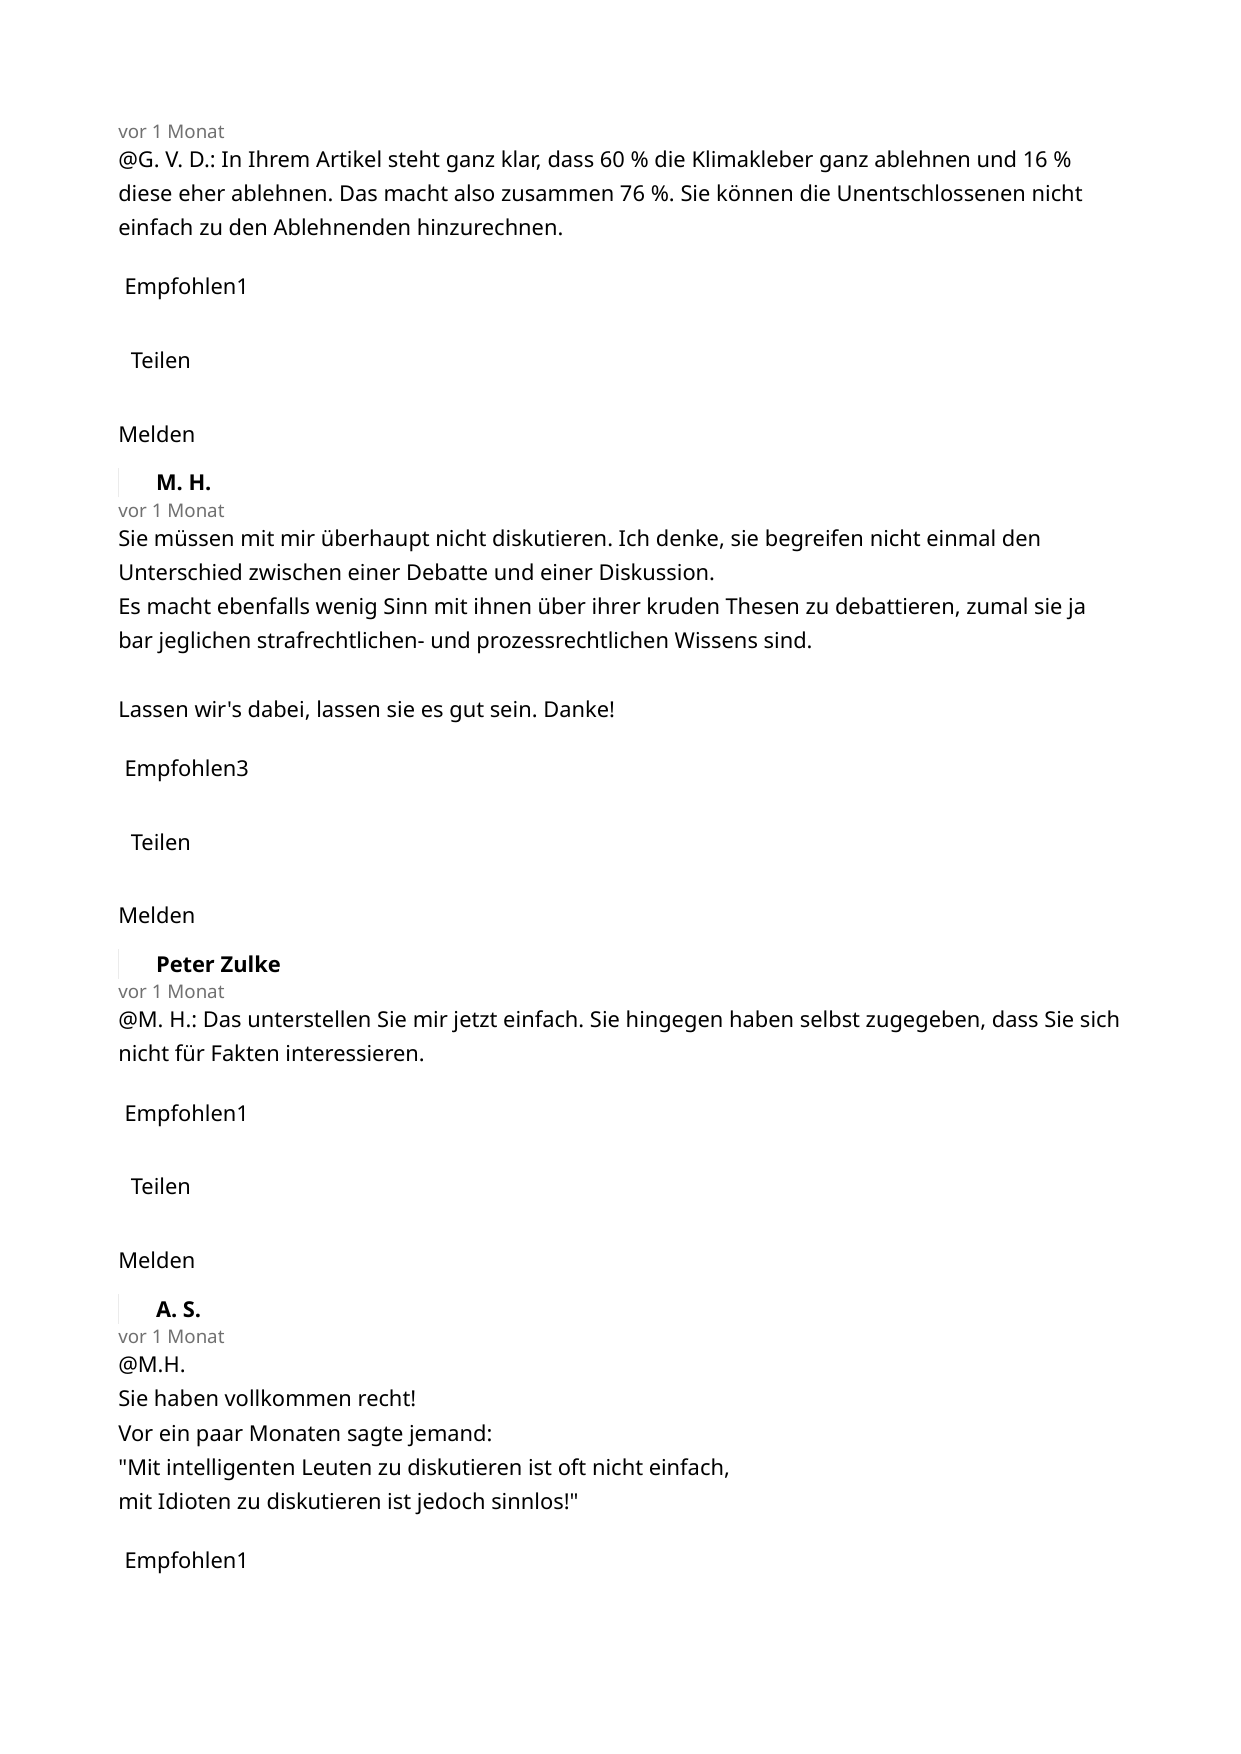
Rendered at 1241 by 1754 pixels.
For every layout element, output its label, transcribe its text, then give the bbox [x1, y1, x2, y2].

text Melden [118, 419, 1122, 448]
text Teilen [131, 1171, 1122, 1201]
text @M.H. Sie haben vollkommen recht! Vor ein paar Monaten sagte jemand: "Mit intelligenten Leuten zu diskutieren ist oft nicht einfach, mit Idioten zu diskutieren ist jedoch sinnlos!" [118, 1349, 1122, 1516]
text Empfohlen1 [124, 271, 1122, 301]
text Sie müssen mit mir überhaupt nicht diskutieren. Ich denke, sie begreifen nicht einmal den Unterschied zwischen einer Debatte und einer Diskussion. Es macht ebenfalls wenig Sinn mit ihnen über ihrer kruden Thesen zu debattieren, zumal sie ja bar jeglichen strafrechtlichen- und prozessrechtlichen Wissens sind. Lassen wir's dabei, lassen sie es gut sein. Danke! [118, 523, 1122, 723]
text @G. V. D.: In Ihrem Artikel steht ganz klar, dass 60 % die Klimakleber ganz ablehnen und 16 % diese eher ablehnen. Das macht also zusammen 76 %. Sie können die Unentschlossenen nicht einfach zu den Ablehnenden hinzurechnen. [118, 144, 1122, 242]
text vor 1 Monat [118, 1324, 1122, 1349]
text vor 1 Monat [118, 497, 1122, 523]
text Teilen [131, 826, 1122, 856]
text Empfohlen1 [124, 1098, 1122, 1127]
text Melden [118, 900, 1122, 930]
text Empfohlen3 [124, 753, 1122, 782]
text M. H. [118, 467, 1109, 497]
text Empfohlen1 [124, 1545, 1122, 1575]
text @M. H.: Das unterstellen Sie mir jetzt einfach. Sie hingegen haben selbst zugegeben, dass Sie sich nicht für Fakten interessieren. [118, 1004, 1122, 1068]
text vor 1 Monat [118, 979, 1122, 1004]
text Peter Zulke [119, 949, 1109, 979]
text Teilen [131, 345, 1122, 375]
text vor 1 Monat [118, 118, 1122, 144]
text A. S. [119, 1294, 1109, 1324]
text Melden [118, 1245, 1122, 1275]
